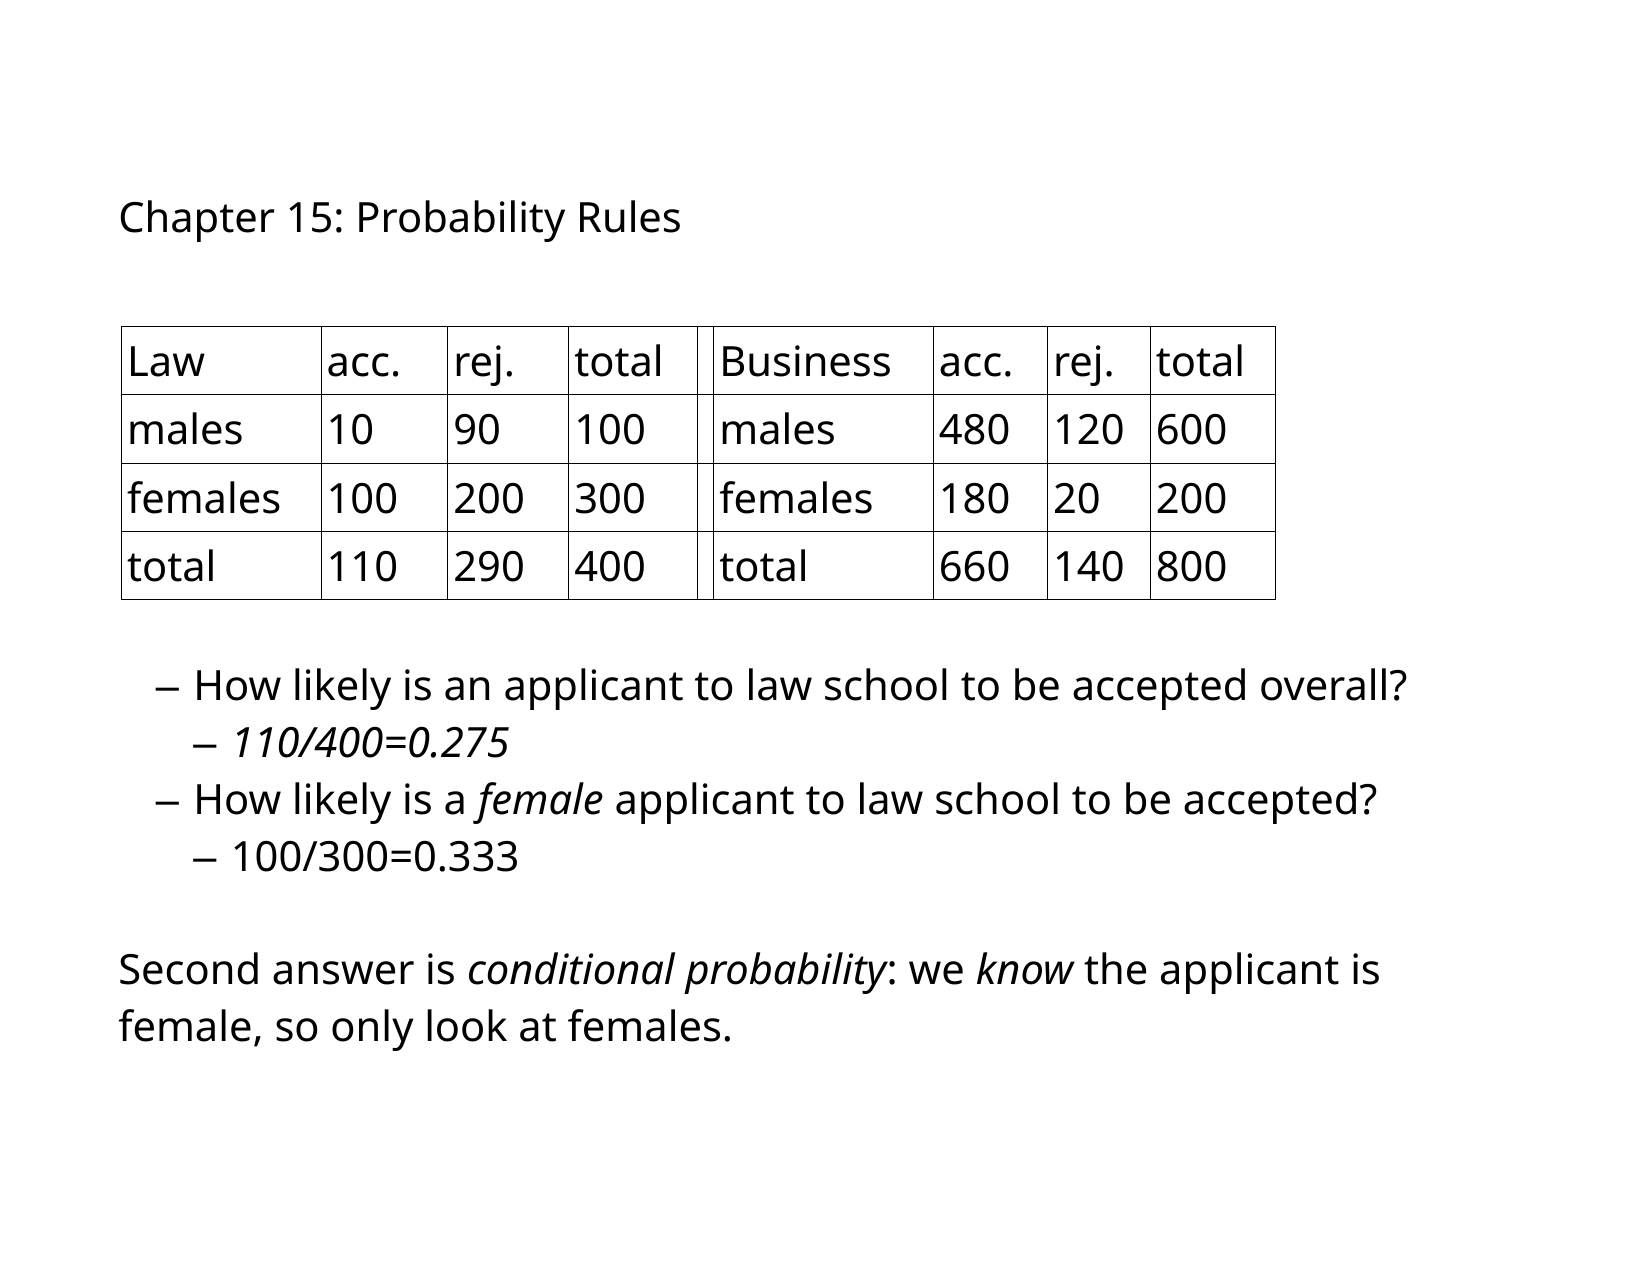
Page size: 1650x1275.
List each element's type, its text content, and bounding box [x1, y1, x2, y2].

table_cell 100 [322, 464, 447, 531]
table_cell [698, 395, 713, 463]
table_cell 480 [934, 395, 1047, 463]
table_header rej. [448, 327, 568, 394]
table_cell 140 [1048, 532, 1150, 599]
table_cell 110 [322, 532, 447, 599]
table_cell 200 [448, 464, 568, 531]
list 100/300=0.333 [193, 826, 1532, 883]
table_header acc. [934, 327, 1047, 394]
table_cell 290 [448, 532, 568, 599]
text Chapter 15: Probability Rules [118, 187, 1532, 244]
table_cell total [714, 532, 933, 599]
table_cell 10 [322, 395, 447, 463]
table_header acc. [322, 327, 447, 394]
table_cell 180 [934, 464, 1047, 531]
table_cell females [714, 464, 933, 531]
table_cell 90 [448, 395, 568, 463]
table_cell 660 [934, 532, 1047, 599]
table_header [698, 327, 713, 394]
table_cell males [122, 395, 321, 463]
list How likely is an applicant to law school to be accepted overall? [156, 656, 1532, 713]
list How likely is a female applicant to law school to be accepted? [156, 770, 1532, 826]
table_header Law [122, 327, 321, 394]
table_cell total [122, 532, 321, 599]
table_cell 20 [1048, 464, 1150, 531]
table_cell 800 [1151, 532, 1275, 599]
table_cell 400 [569, 532, 697, 599]
table_cell males [714, 395, 933, 463]
text Second answer is conditional probability: we know the applicant is female, so only look at females. [118, 940, 1532, 1053]
list 110/400=0.275 [193, 713, 1532, 770]
table_cell 100 [569, 395, 697, 463]
table_cell females [122, 464, 321, 531]
table_cell [698, 532, 713, 599]
table_header total [1151, 327, 1275, 394]
table_header rej. [1048, 327, 1150, 394]
table_cell 300 [569, 464, 697, 531]
table_cell 120 [1048, 395, 1150, 463]
table_cell 200 [1151, 464, 1275, 531]
table_header total [569, 327, 697, 394]
table_cell [698, 464, 713, 531]
table_cell 600 [1151, 395, 1275, 463]
table_header Business [714, 327, 933, 394]
